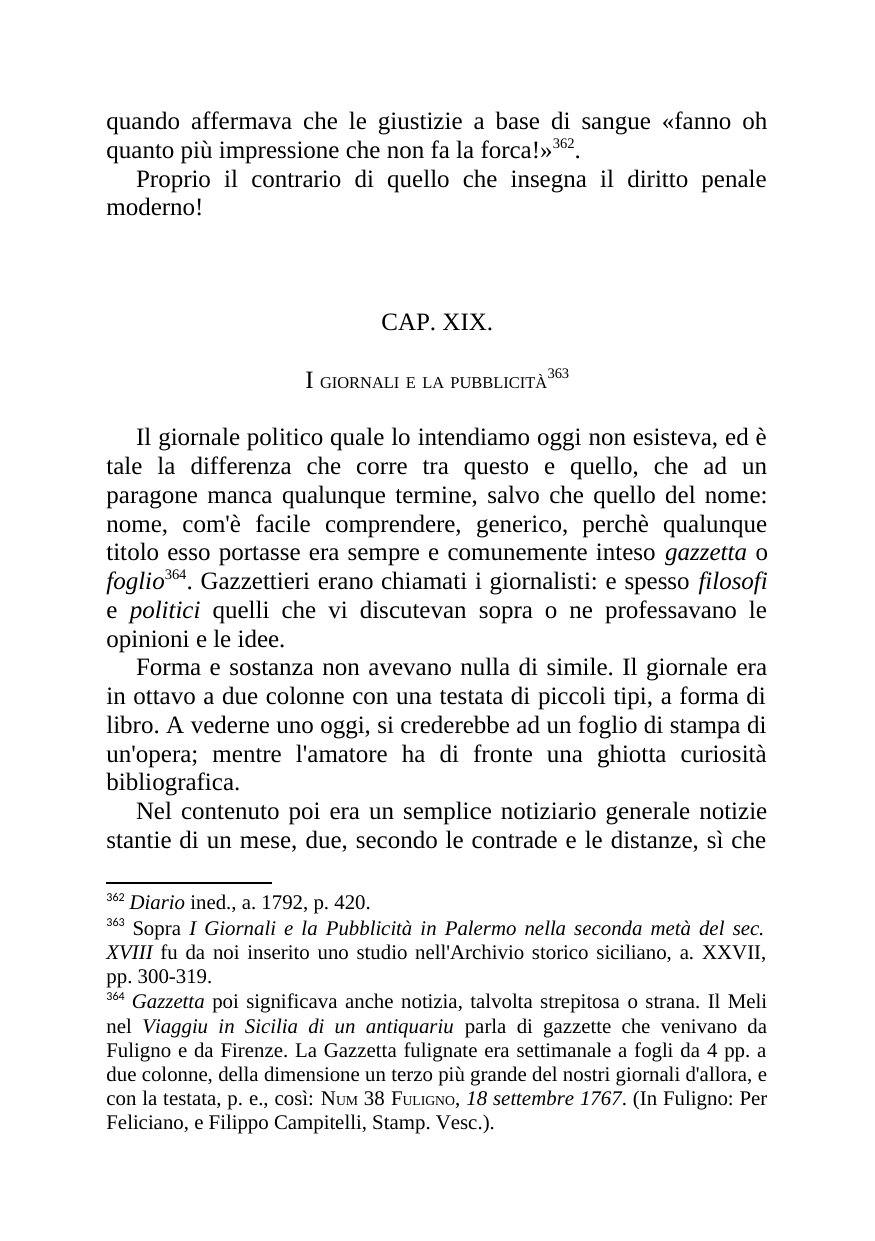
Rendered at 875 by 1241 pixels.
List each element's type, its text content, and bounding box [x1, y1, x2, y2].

text Gazzetta poi significava anche notizia, talvolta strepitosa o strana. Il Meli nel Viaggiu in Sicilia di un antiquariu parla di gazzette che venivano da Fuligno e da Firenze. La Gazzetta fulignate era settimanale a fogli da 4 pp. a due colonne, della dimensione un terzo più grande del nostri giornali d'allora, e con la testata, p. e., così: Num 38 Fuligno, 18 settembre 1767. (In Fuligno: Per Feliciano, e Filippo Campitelli, Stamp. Vesc.). [106, 988, 768, 1134]
text Diario ined., a. 1792, p. 420. [106, 889, 768, 915]
text Nel contenuto poi era un semplice notiziario generale notizie stantie di un mese, due, secondo le contrade e le distanze, sì che [106, 796, 768, 854]
text CAP. XIX. [106, 307, 768, 336]
text I giornali e la pubblicità [106, 365, 768, 394]
text Forma e sostanza non avevano nulla di simile. Il giornale era in ottavo a due colonne con una testata di piccoli tipi, a forma di libro. A vederne uno oggi, si crederebbe ad un foglio di stampa di un'opera; mentre l'amatore ha di fronte una ghiotta curiosità bibliografica. [106, 652, 768, 796]
text Sopra I Giornali e la Pubblicità in Palermo nella seconda metà del sec. XVIII fu da noi inserito uno studio nell'Archivio storico siciliano, a. XXVII, pp. 300-319. [106, 915, 768, 988]
text quando affermava che le giustizie a base di sangue «fanno oh quanto più impressione che non fa la forca!». [106, 106, 768, 164]
text Il giornale politico quale lo intendiamo oggi non esisteva, ed è tale la differenza che corre tra questo e quello, che ad un paragone manca qualunque termine, salvo che quello del nome: nome, com'è facile comprendere, generico, perchè qualunque titolo esso portasse era sempre e comunemente inteso gazzetta o foglio. Gazzettieri erano chiamati i giornalisti: e spesso filosofi e politici quelli che vi discutevan sopra o ne professavano le opinioni e le idee. [106, 422, 768, 652]
text Proprio il contrario di quello che insegna il diritto penale moderno! [106, 164, 768, 221]
